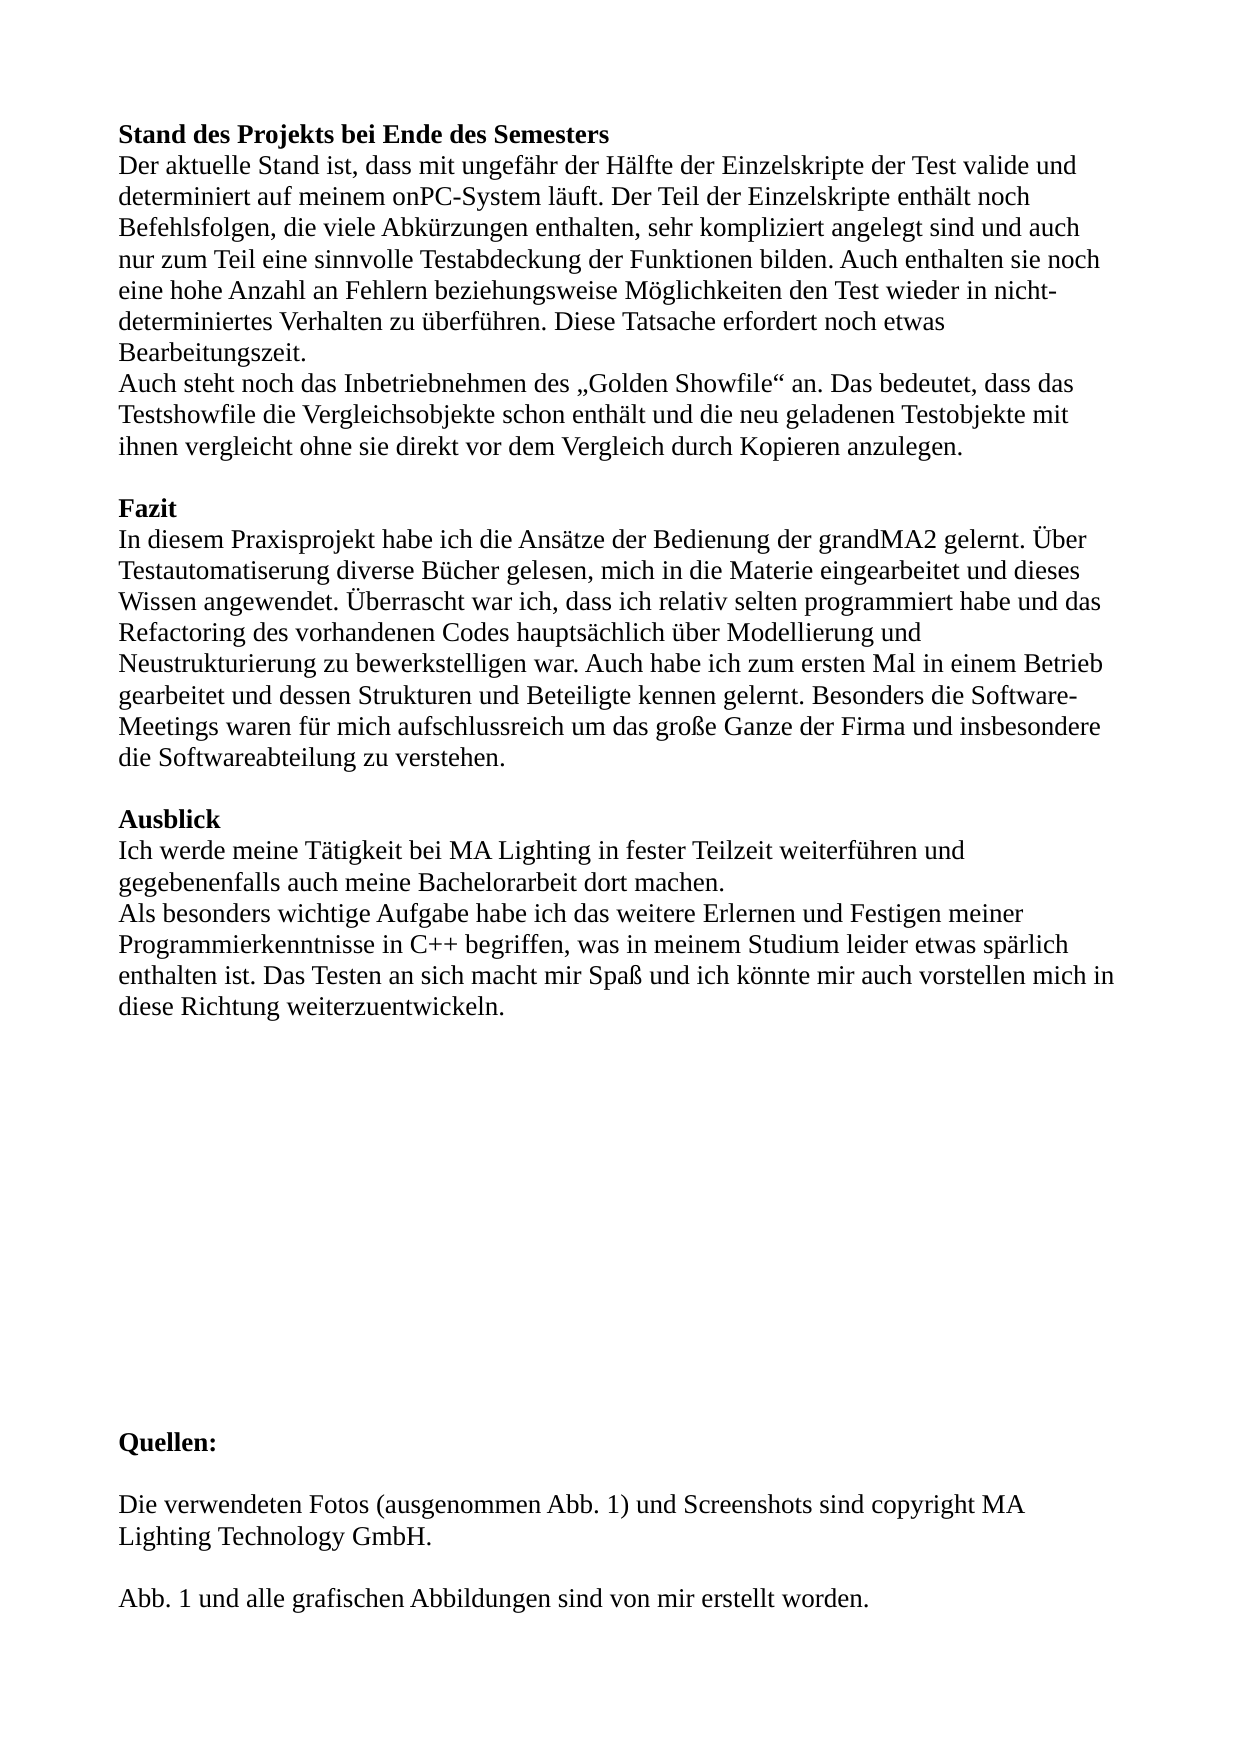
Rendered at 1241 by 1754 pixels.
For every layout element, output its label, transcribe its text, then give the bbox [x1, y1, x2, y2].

text Der aktuelle Stand ist, dass mit ungefähr der Hälfte der Einzelskripte der Test valide und determiniert auf meinem onPC-System läuft. Der Teil der Einzelskripte enthält noch Befehlsfolgen, die viele Abkürzungen enthalten, sehr kompliziert angelegt sind und auch nur zum Teil eine sinnvolle Testabdeckung der Funktionen bilden. Auch enthalten sie noch eine hohe Anzahl an Fehlern beziehungsweise Möglichkeiten den Test wieder in nicht-determiniertes Verhalten zu überführen. Diese Tatsache erfordert noch etwas Bearbeitungszeit. [118, 149, 1122, 367]
text Die verwendeten Fotos (ausgenommen Abb. 1) und Screenshots sind copyright MA Lighting Technology GmbH. [118, 1488, 1122, 1551]
text Ausblick [118, 803, 1122, 834]
text Ich werde meine Tätigkeit bei MA Lighting in fester Teilzeit weiterführen und gegebenenfalls auch meine Bachelorarbeit dort machen. [118, 834, 1122, 897]
text Stand des Projekts bei Ende des Semesters [118, 118, 1122, 149]
text Abb. 1 und alle grafischen Abbildungen sind von mir erstellt worden. [118, 1582, 1122, 1613]
text Auch steht noch das Inbetriebnehmen des „Golden Showfile“ an. Das bedeutet, dass das Testshowfile die Vergleichsobjekte schon enthält und die neu geladenen Testobjekte mit ihnen vergleicht ohne sie direkt vor dem Vergleich durch Kopieren anzulegen. [118, 367, 1122, 461]
text Als besonders wichtige Aufgabe habe ich das weitere Erlernen und Festigen meiner Programmierkenntnisse in C++ begriffen, was in meinem Studium leider etwas spärlich enthalten ist. Das Testen an sich macht mir Spaß und ich könnte mir auch vorstellen mich in diese Richtung weiterzuentwickeln. [118, 897, 1122, 1021]
text In diesem Praxisprojekt habe ich die Ansätze der Bedienung der grandMA2 gelernt. Über Testautomatiserung diverse Bücher gelesen, mich in die Materie eingearbeitet und dieses Wissen angewendet. Überrascht war ich, dass ich relativ selten programmiert habe und das Refactoring des vorhandenen Codes hauptsächlich über Modellierung und Neustrukturierung zu bewerkstelligen war. Auch habe ich zum ersten Mal in einem Betrieb gearbeitet und dessen Strukturen und Beteiligte kennen gelernt. Besonders die Software-Meetings waren für mich aufschlussreich um das große Ganze der Firma und insbesondere die Softwareabteilung zu verstehen. [118, 523, 1122, 772]
text Fazit [118, 492, 1122, 523]
text Quellen: [118, 1426, 1122, 1457]
